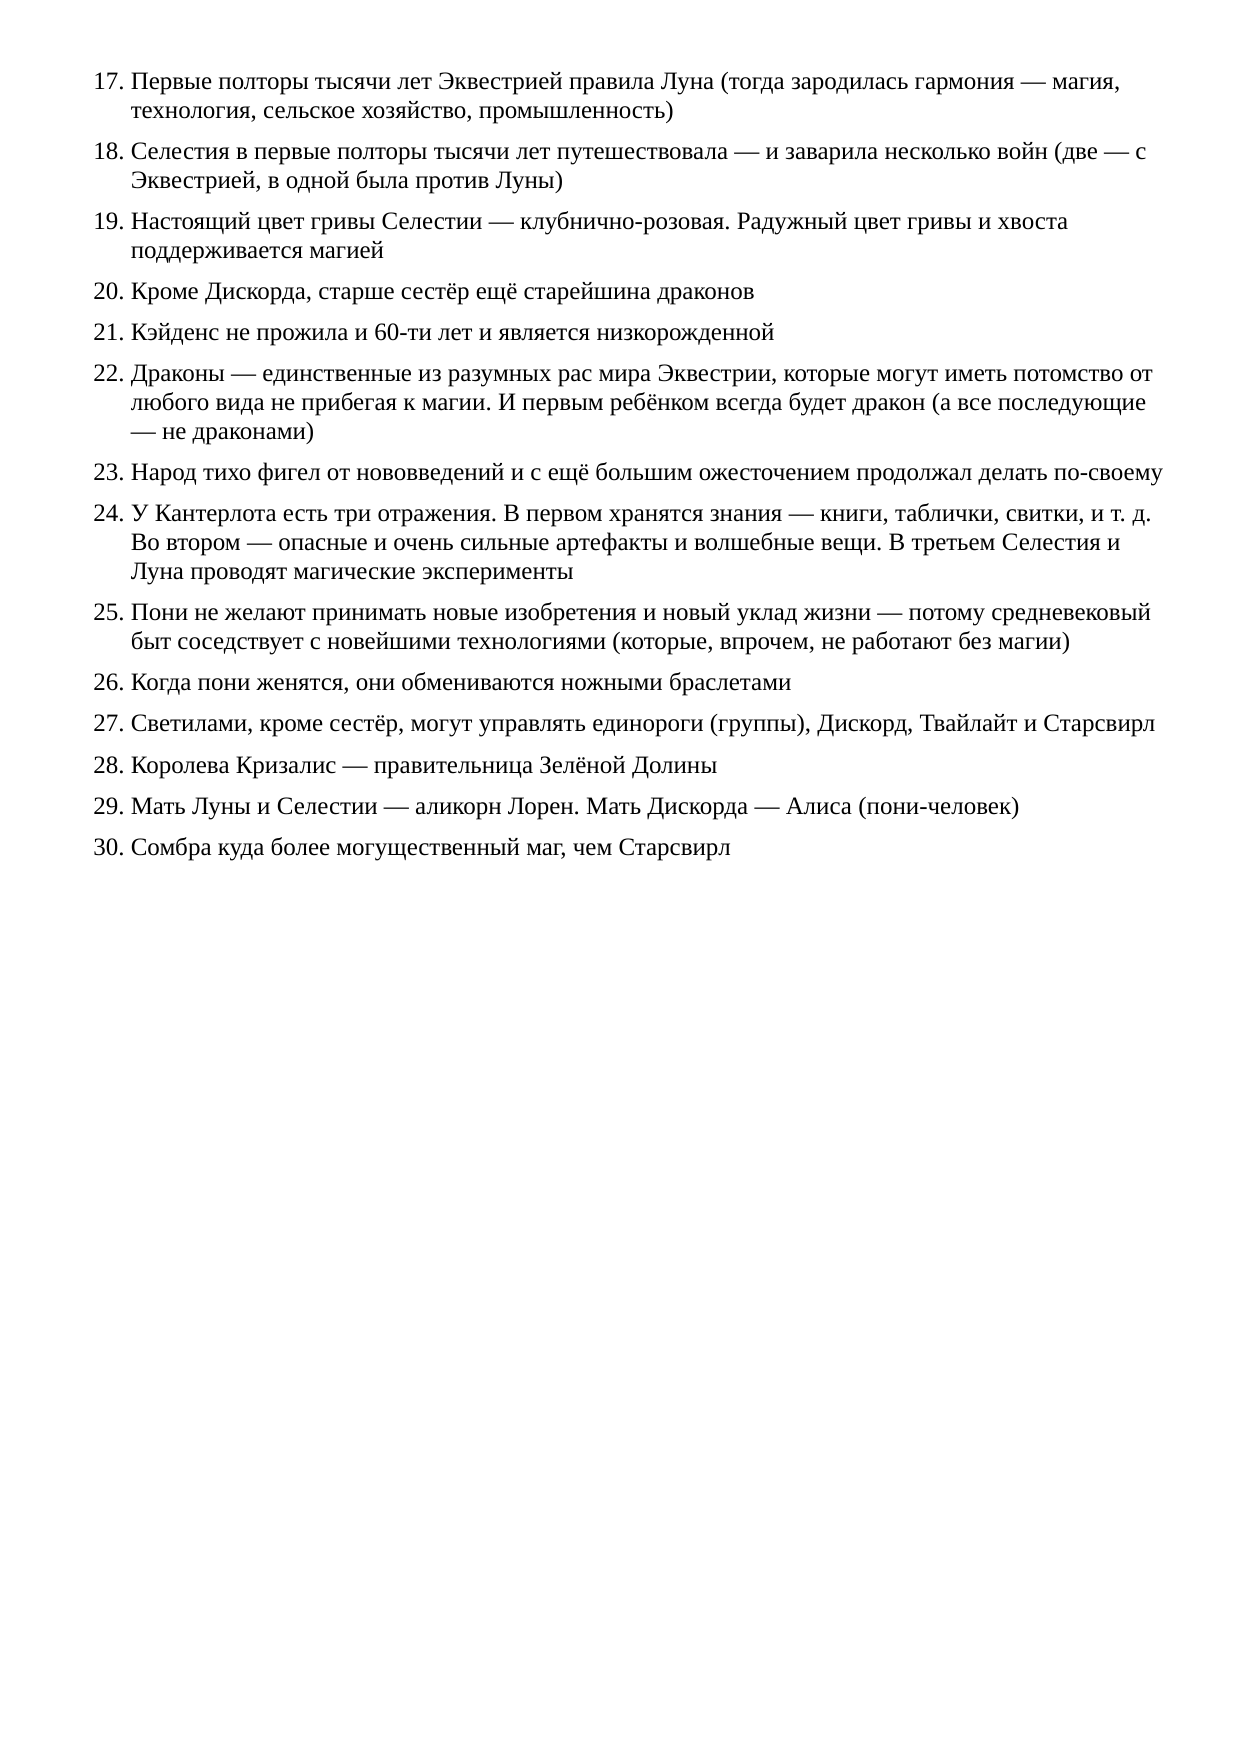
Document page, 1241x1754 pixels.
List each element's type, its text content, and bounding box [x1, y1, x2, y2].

list Кэйденс не прожила и 60-ти лет и является низкорожденной [93, 317, 1173, 346]
list У Кантерлота есть три отражения. В первом хранятся знания — книги, таблички, свитки, и т. д. Во втором — опасные и очень сильные артефакты и волшебные вещи. В третьем Селестия и Луна проводят магические эксперименты [93, 498, 1173, 585]
list Кроме Дискорда, старше сестёр ещё старейшина драконов [93, 276, 1173, 305]
list Настоящий цвет гривы Селестии — клубнично-розовая. Радужный цвет гривы и хвоста поддерживается магией [93, 206, 1173, 263]
list Королева Кризалис — правительница Зелёной Долины [93, 750, 1173, 778]
list Первые полторы тысячи лет Эквестрией правила Луна (тогда зародилась гармония — магия, технология, сельское хозяйство, промышленность) [93, 66, 1173, 123]
list Пони не желают принимать новые изобретения и новый уклад жизни — потому средневековый быт соседствует с новейшими технологиями (которые, впрочем, не работают без магии) [93, 597, 1173, 655]
list Светилами, кроме сестёр, могут управлять единороги (группы), Дискорд, Твайлайт и Старсвирл [93, 708, 1173, 737]
list Селестия в первые полторы тысячи лет путешествовала — и заварила несколько войн (две — с Эквестрией, в одной была против Луны) [93, 136, 1173, 193]
list Когда пони женятся, они обмениваются ножными браслетами [93, 667, 1173, 696]
list Мать Луны и Селестии — аликорн Лорен. Мать Дискорда — Алиса (пони-человек) [93, 791, 1173, 820]
list Сомбра куда более могущественный маг, чем Старсвирл [93, 832, 1173, 861]
list Народ тихо фигел от нововведений и с ещё большим ожесточением продолжал делать по-своему [93, 457, 1173, 486]
list Драконы — единственные из разумных рас мира Эквестрии, которые могут иметь потомство от любого вида не прибегая к магии. И первым ребёнком всегда будет дракон (а все последующие — не драконами) [93, 358, 1173, 445]
